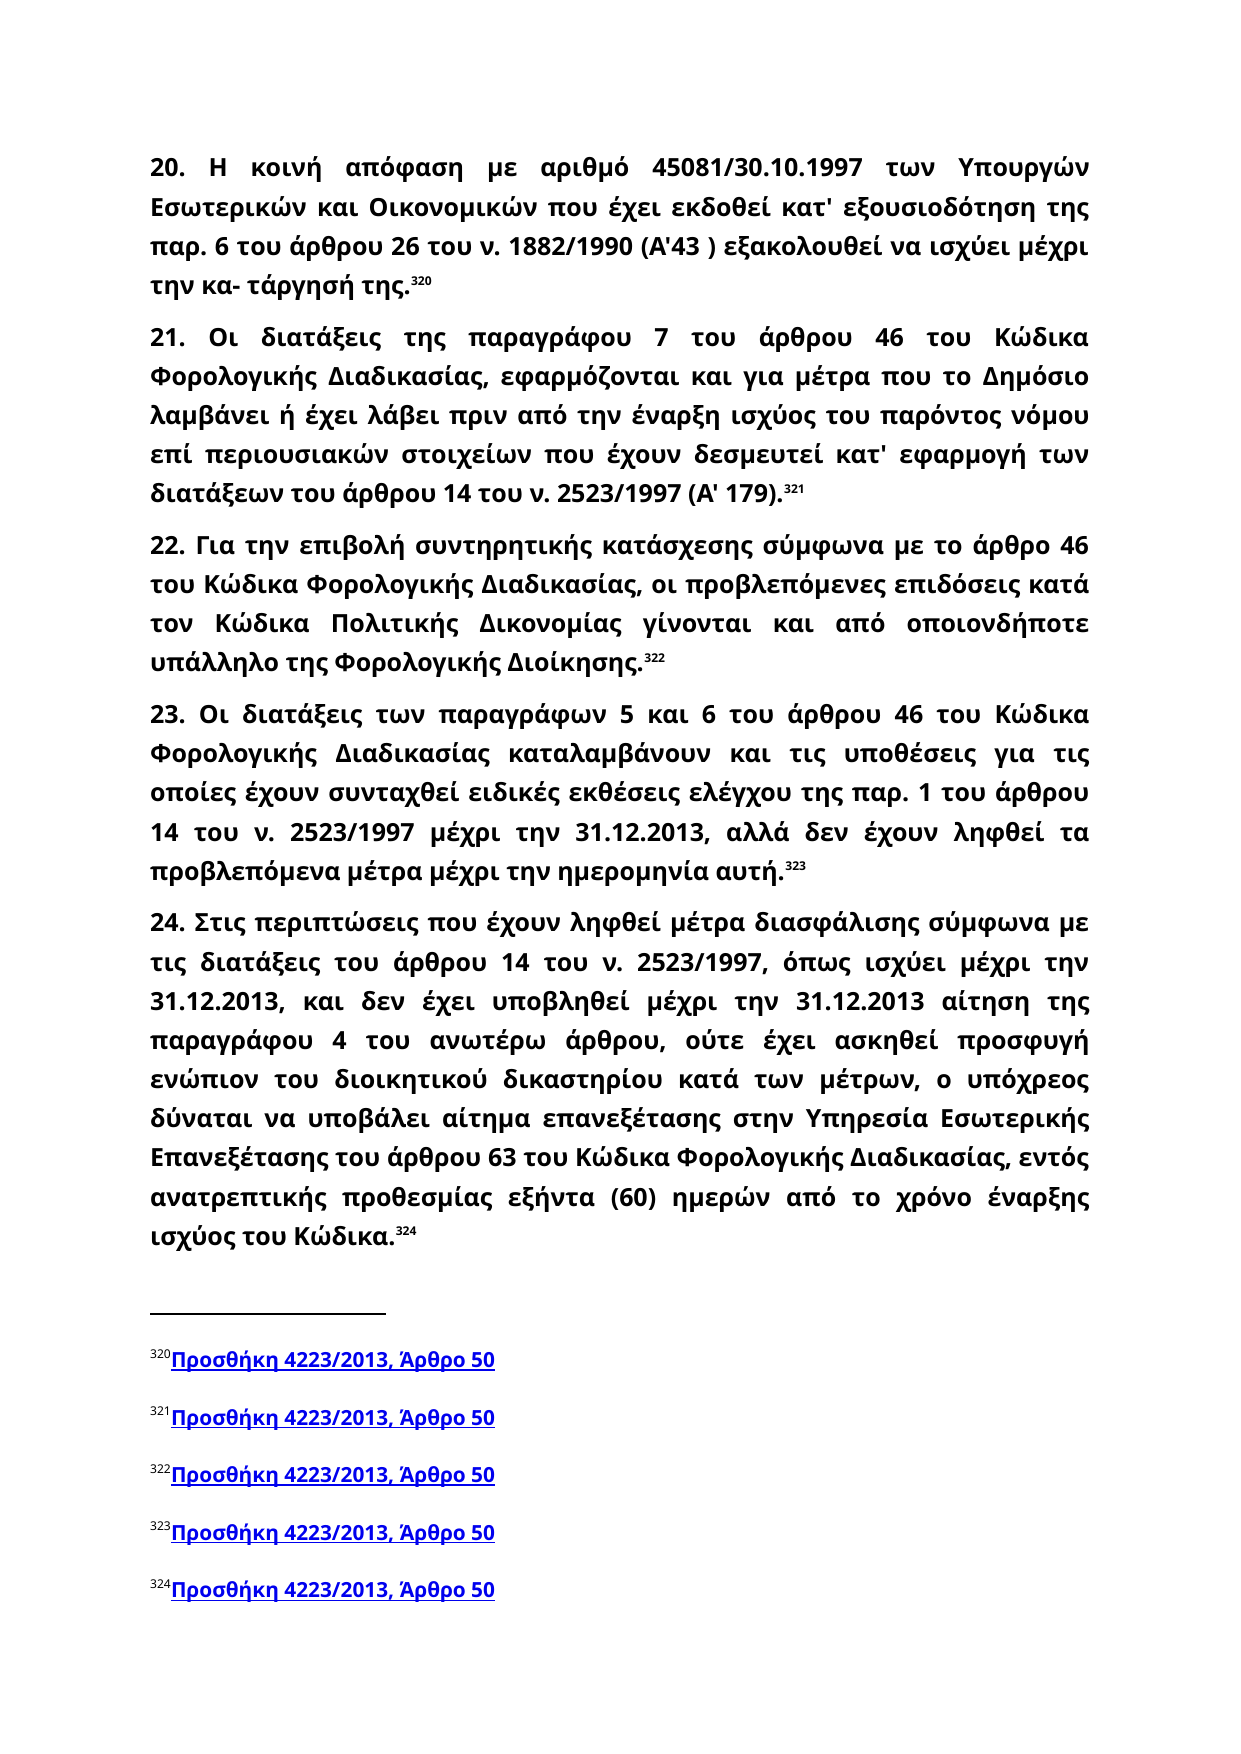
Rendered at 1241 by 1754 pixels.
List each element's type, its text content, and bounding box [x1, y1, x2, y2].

text 20. Η κοινή απόφαση με αριθμό 45081/30.10.1997 των Υπουργών Εσωτερικών και Οικονομικών που έχει εκδοθεί κατ' εξουσιοδότηση της παρ. 6 του άρθρου 26 του ν. 1882/1990 (Α'43 ) εξακολουθεί να ισχύει μέχρι την κα- τάργησή της. [150, 150, 1090, 302]
text 24. Στις περιπτώσεις που έχουν ληφθεί μέτρα διασφάλισης σύμφωνα με τις διατάξεις του άρθρου 14 του ν. 2523/1997, όπως ισχύει μέχρι την 31.12.2013, και δεν έχει υποβληθεί μέχρι την 31.12.2013 αίτηση της παραγράφου 4 του ανωτέρω άρθρου, ούτε έχει ασκηθεί προσφυγή ενώπιον του διοικητικού δικαστηρίου κατά των μέτρων, ο υπόχρεος δύναται να υποβάλει αίτημα επανεξέτασης στην Υπηρεσία Εσωτερικής Επανεξέτασης του άρθρου 63 του Κώδικα Φορολογικής Διαδικασίας, εντός ανατρεπτικής προθεσμίας εξήντα (60) ημερών από το χρόνο έναρξης ισχύος του Κώδικα. [150, 905, 1090, 1252]
text Προσθήκη 4223/2013, Άρθρο 50 [150, 1576, 1090, 1604]
text 22. Για την επιβολή συντηρητικής κατάσχεσης σύμφωνα με το άρθρο 46 του Κώδικα Φορολογικής Διαδικασίας, οι προβλεπόμενες επιδόσεις κατά τον Κώδικα Πολιτικής Δικονομίας γίνονται και από οποιονδήποτε υπάλληλο της Φορολογικής Διοίκησης. [150, 527, 1090, 679]
text Προσθήκη 4223/2013, Άρθρο 50 [150, 1403, 1090, 1431]
text Προσθήκη 4223/2013, Άρθρο 50 [150, 1345, 1090, 1373]
text 21. Οι διατάξεις της παραγράφου 7 του άρθρου 46 του Κώδικα Φορολογικής Διαδικασίας, εφαρμόζονται και για μέτρα που το Δημόσιο λαμβάνει ή έχει λάβει πριν από την έναρξη ισχύος του παρόντος νόμου επί περιουσιακών στοιχείων που έχουν δεσμευτεί κατ' εφαρμογή των διατάξεων του άρθρου 14 του ν. 2523/1997 (Α' 179). [150, 319, 1090, 510]
text 23. Οι διατάξεις των παραγράφων 5 και 6 του άρθρου 46 του Κώδικα Φορολογικής Διαδικασίας καταλαμβάνουν και τις υποθέσεις για τις οποίες έχουν συνταχθεί ειδικές εκθέσεις ελέγχου της παρ. 1 του άρθρου 14 του ν. 2523/1997 μέχρι την 31.12.2013, αλλά δεν έχουν ληφθεί τα προβλεπόμενα μέτρα μέχρι την ημερομηνία αυτή. [150, 697, 1090, 887]
text Προσθήκη 4223/2013, Άρθρο 50 [150, 1460, 1090, 1489]
text Προσθήκη 4223/2013, Άρθρο 50 [150, 1518, 1090, 1546]
